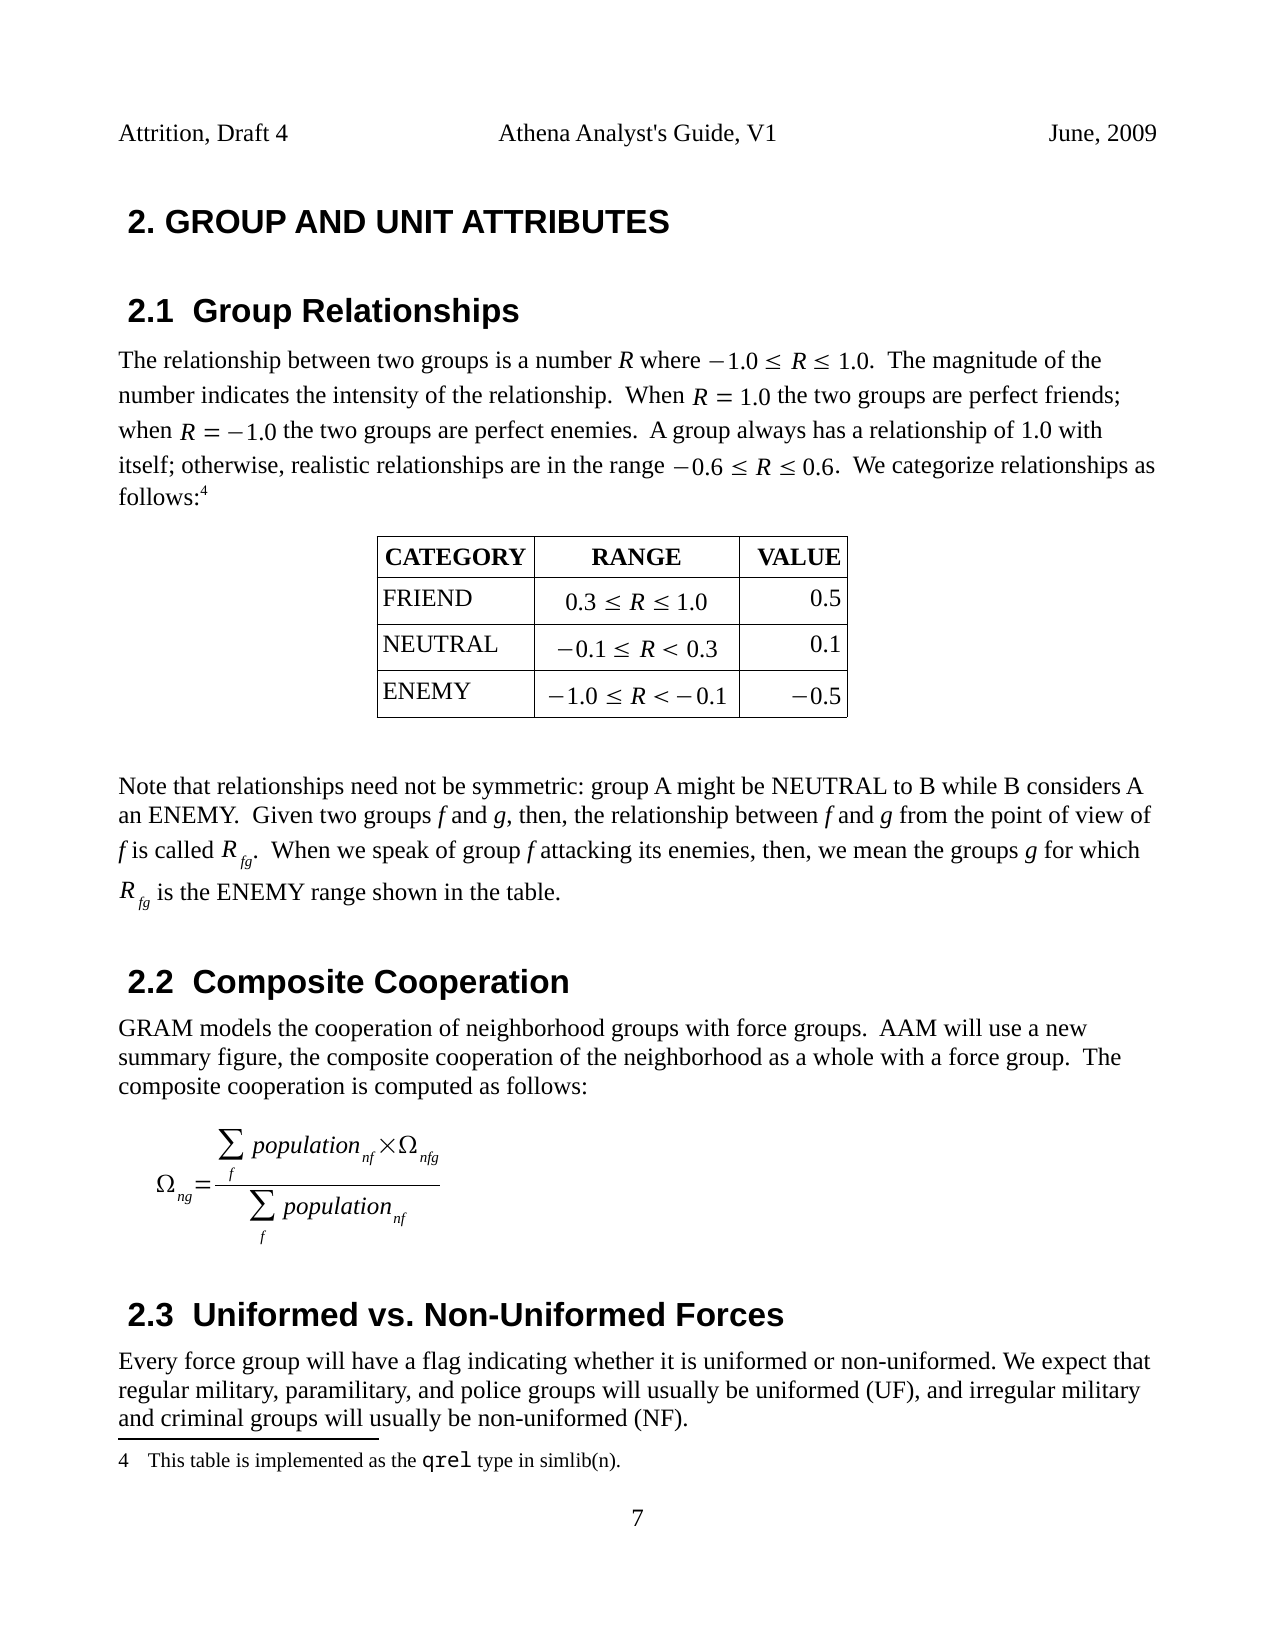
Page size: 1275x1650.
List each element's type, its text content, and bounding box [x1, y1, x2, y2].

text Note that relationships need not be symmetric: group A might be NEUTRAL to B while B considers A an ENEMY. Given two groups f and g, then, the relationship between f and g from the point of view of f is called . When we speak of group f attacking its enemies, then, we mean the groups g for which is the ENEMY range shown in the table. [118, 771, 1157, 912]
table_header RANGE [535, 537, 739, 577]
table_cell [535, 625, 739, 670]
subtitle Composite Cooperation [118, 963, 1157, 1001]
subtitle Group Relationships [118, 291, 1157, 329]
table_header VALUE [740, 537, 847, 577]
table_cell NEUTRAL [378, 625, 534, 670]
table_cell 0.1 [740, 625, 847, 670]
table_cell FRIEND [378, 578, 534, 623]
table_cell [535, 578, 739, 623]
table_cell [535, 671, 739, 717]
subtitle Group and Unit Attributes [118, 202, 1157, 240]
table_header CATEGORY [378, 537, 534, 577]
text The relationship between two groups is a number R where . The magnitude of the number indicates the intensity of the relationship. When the two groups are perfect friends; when the two groups are perfect enemies. A group always has a relationship of 1.0 with itself; otherwise, realistic relationships are in the range . We categorize relationships as follows: [118, 342, 1157, 511]
text Every force group will have a flag indicating whether it is uniformed or non-uniformed. We expect that regular military, paramilitary, and police groups will usually be uniformed (UF), and irregular military and criminal groups will usually be non-uniformed (NF). [118, 1346, 1157, 1432]
table_cell 0.5 [740, 578, 847, 623]
text GRAM models the cooperation of neighborhood groups with force groups. AAM will use a new summary figure, the composite cooperation of the neighborhood as a whole with a force group. The composite cooperation is computed as follows: [118, 1013, 1157, 1100]
text This table is implemented as the qrel type in simlib(n). [118, 1445, 1157, 1474]
table_cell ENEMY [378, 671, 534, 717]
subtitle Uniformed vs. Non-Uniformed Forces [118, 1295, 1157, 1333]
table_cell [740, 671, 847, 717]
